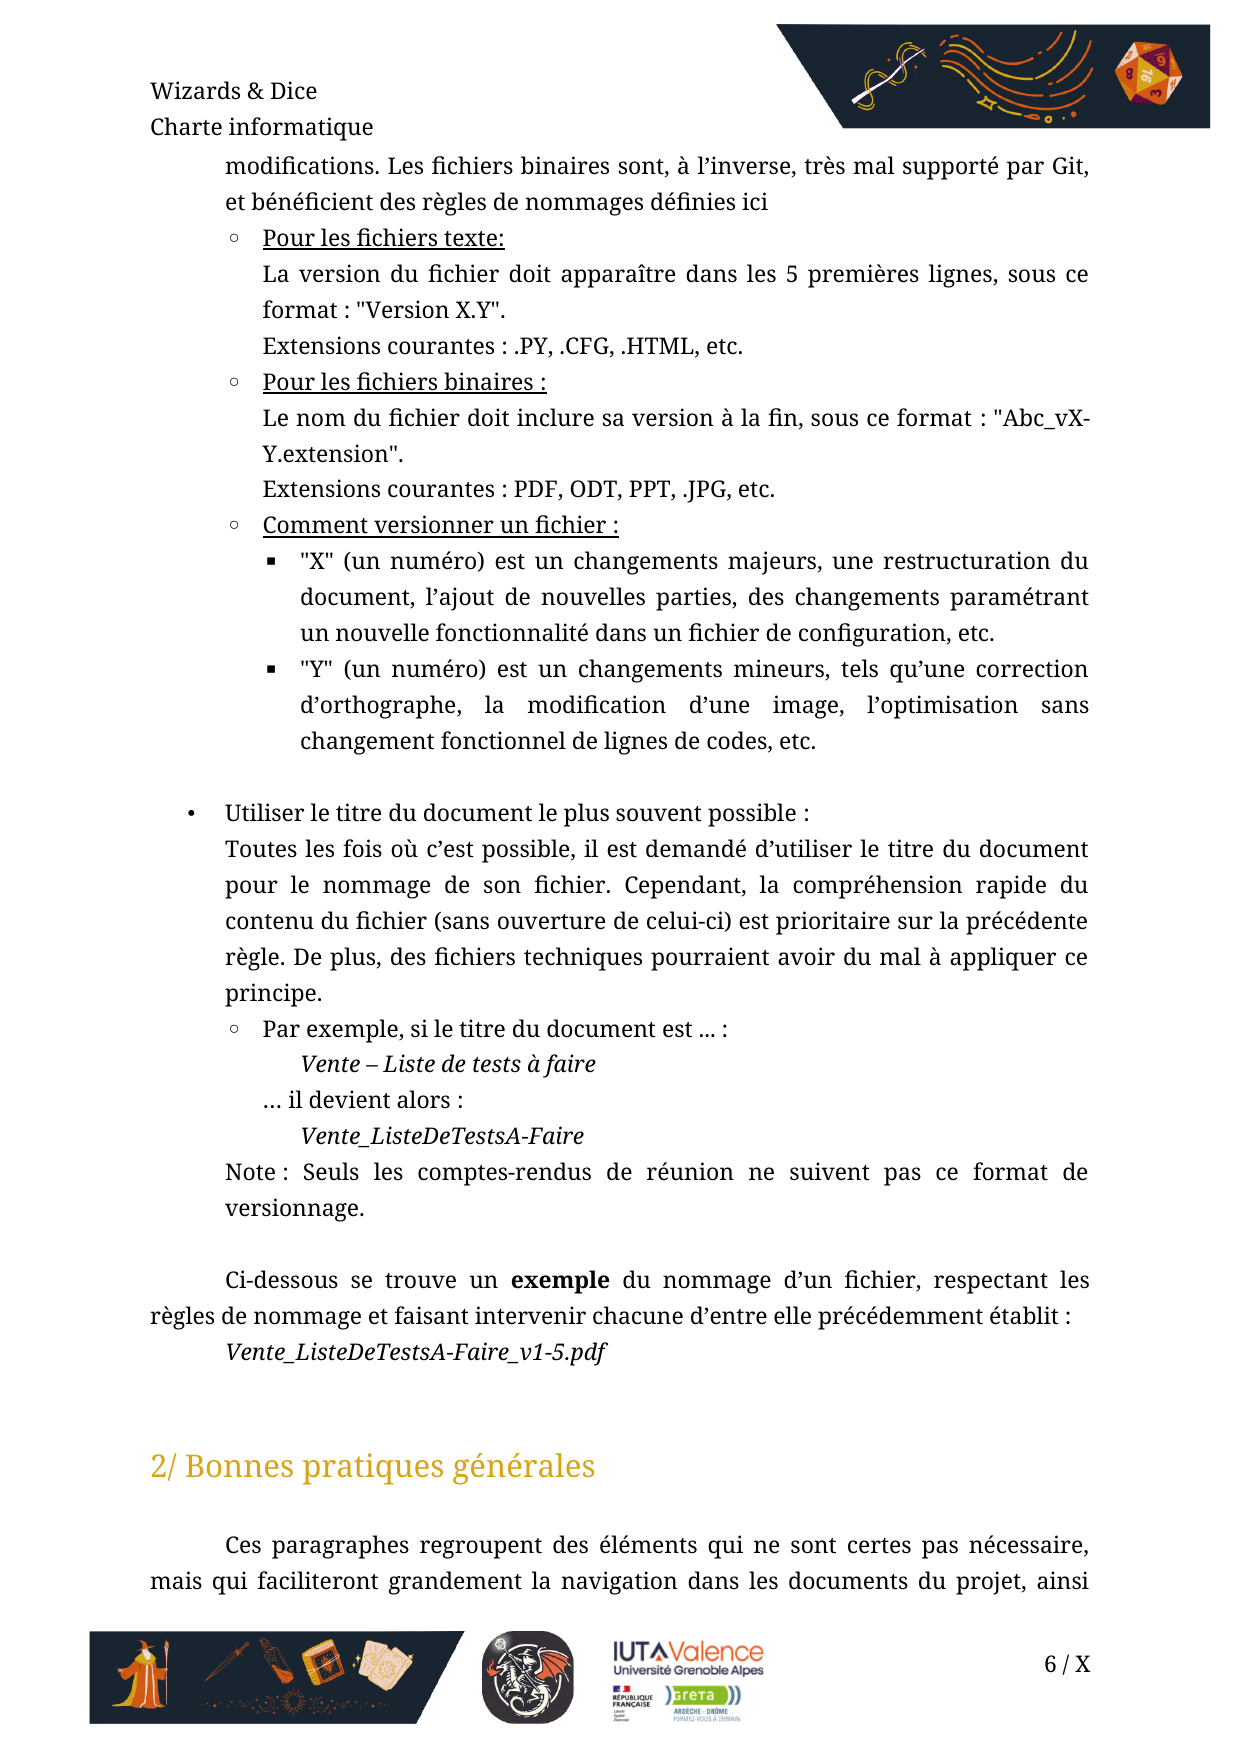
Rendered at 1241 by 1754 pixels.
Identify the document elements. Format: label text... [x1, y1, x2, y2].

list modifications. Les fichiers binaires sont, à l’inverse, très mal supporté par Git, et bénéficient des règles de nommages définies ici [187, 150, 1090, 217]
list Comment versionner un fichier : [225, 509, 1090, 541]
list Le nom du fichier doit inclure sa version à la fin, sous ce format : "Abc_vX-Y.extension". [225, 402, 1090, 469]
list Extensions courantes : PDF, ODT, PPT, .JPG, etc. [225, 473, 1090, 505]
list Vente_ListeDeTestsA-Faire [262, 1120, 1090, 1152]
text Vente_ListeDeTestsA-Faire_v1-5.pdf [225, 1336, 1090, 1367]
list Pour les fichiers texte: [225, 222, 1090, 253]
list Pour les fichiers binaires : [225, 366, 1090, 397]
list … il devient alors : [225, 1084, 1090, 1116]
picture [771, 21, 1218, 131]
list Vente – Liste de tests à faire [262, 1048, 1090, 1080]
list Note : Seuls les comptes-rendus de réunion ne suivent pas ce format de versionnage. [187, 1156, 1090, 1223]
picture [81, 1620, 788, 1733]
list "Y" (un numéro) est un changements mineurs, tels qu’une correction d’orthographe, la modification d’une image, l’optimisation sans changement fonctionnel de lignes de codes, etc. [262, 653, 1090, 756]
text Ces paragraphes regroupent des éléments qui ne sont certes pas nécessaire, mais qui faciliteront grandement la navigation dans les documents du projet, ainsi [150, 1529, 1090, 1596]
subtitle Bonnes pratiques générales [150, 1444, 1090, 1486]
list Extensions courantes : .PY, .CFG, .HTML, etc. [225, 330, 1090, 361]
list Toutes les fois où c’est possible, il est demandé d’utiliser le titre du document pour le nommage de son fichier. Cependant, la compréhension rapide du contenu du fichier (sans ouverture de celui-ci) est prioritaire sur la précédente règle. De plus, des fichiers techniques pourraient avoir du mal à appliquer ce principe. [187, 833, 1090, 1008]
list Utiliser le titre du document le plus souvent possible : [187, 797, 1090, 828]
list "X" (un numéro) est un changements majeurs, une restructuration du document, l’ajout de nouvelles parties, des changements paramétrant un nouvelle fonctionnalité dans un fichier de configuration, etc. [262, 545, 1090, 648]
list Par exemple, si le titre du document est ... : [225, 1012, 1090, 1044]
list La version du fichier doit apparaître dans les 5 premières lignes, sous ce format : "Version X.Y". [225, 258, 1090, 325]
text Ci-dessous se trouve un exemple du nommage d’un fichier, respectant les règles de nommage et faisant intervenir chacune d’entre elle précédemment établit : [150, 1264, 1090, 1331]
